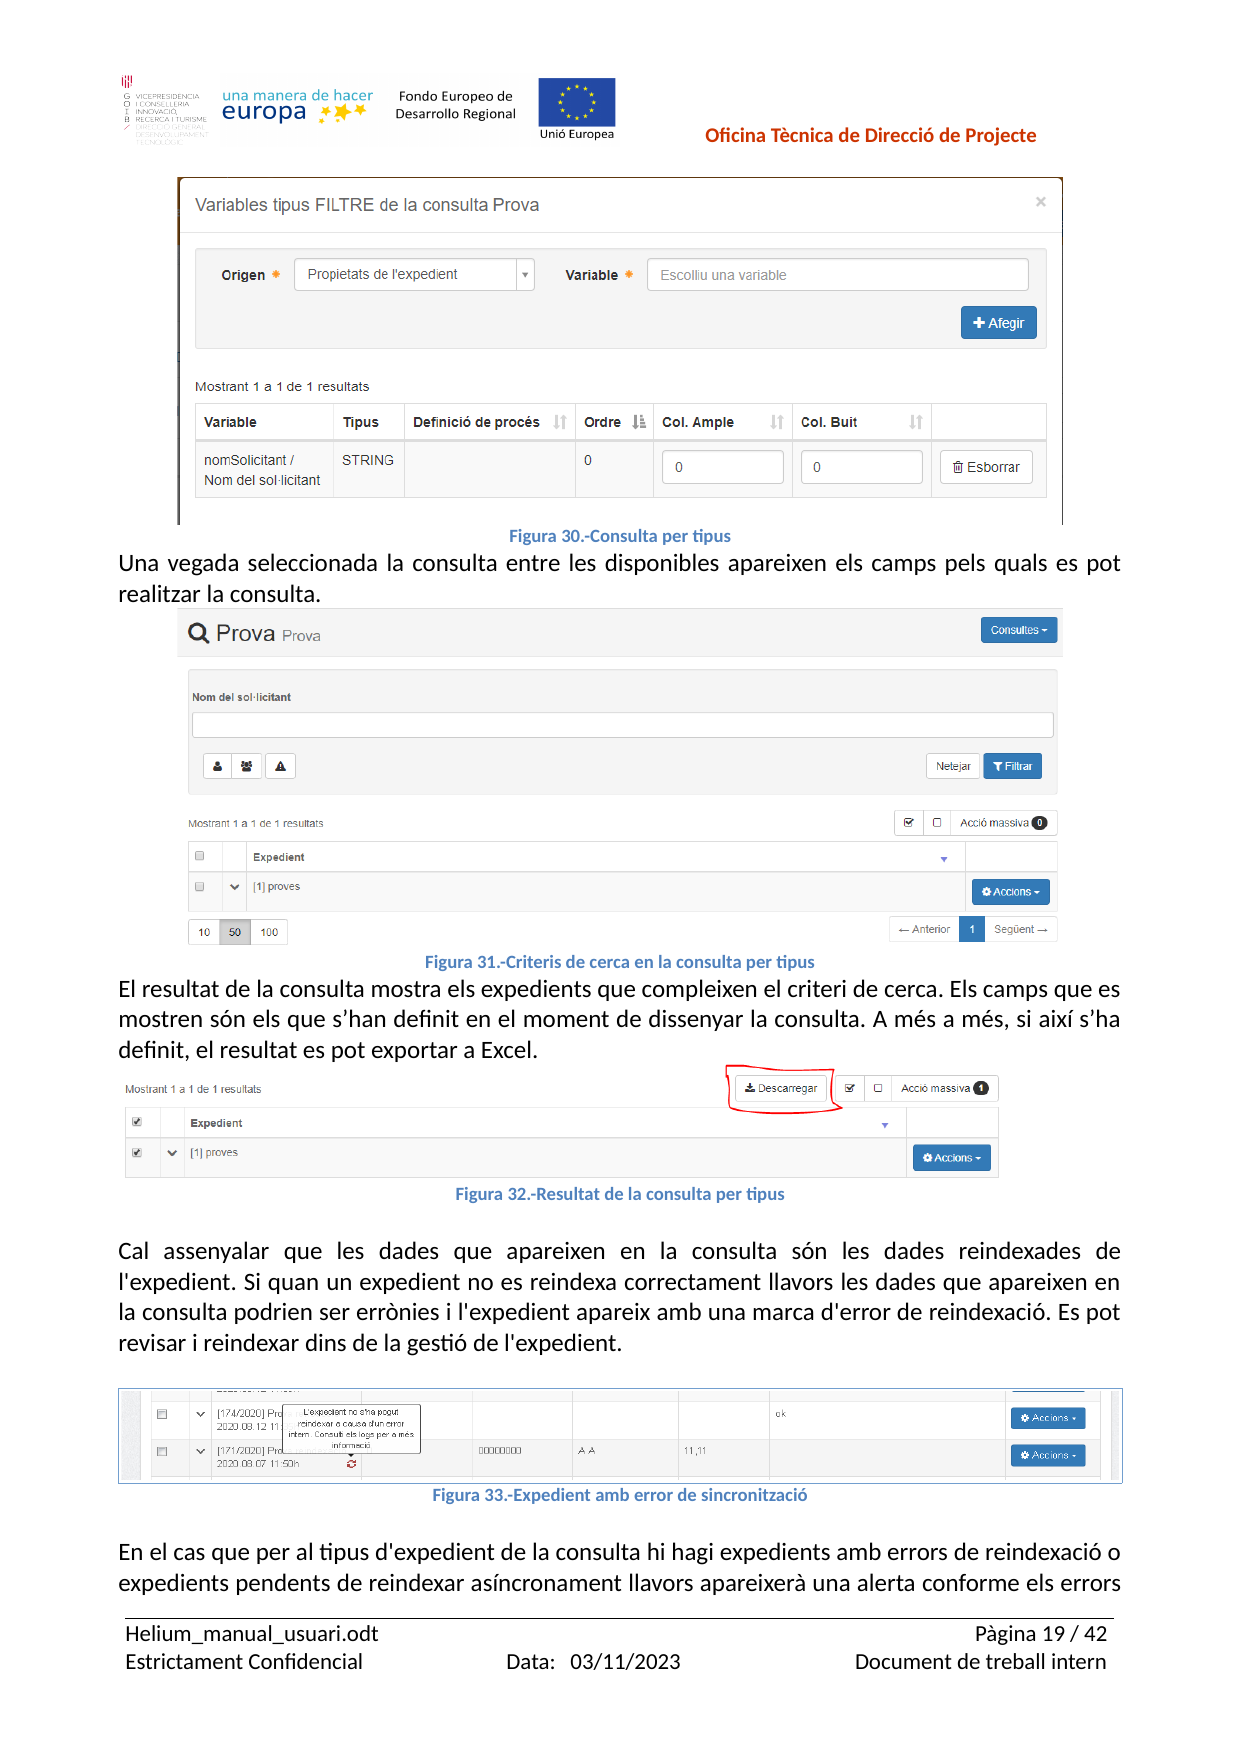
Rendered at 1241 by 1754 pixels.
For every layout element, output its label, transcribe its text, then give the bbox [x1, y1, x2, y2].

text Figura 33.-Expedient amb error de sincronització [118, 1484, 1122, 1506]
text Figura 32.-Resultat de la consulta per tipus [118, 1182, 1122, 1205]
picture [118, 1064, 1004, 1182]
picture [118, 73, 213, 147]
text [119, 1389, 1122, 1483]
text En el cas que per al tipus d'expedient de la consulta hi hagi expedients amb errors de reindexació o expedients pendents de reindexar asíncronament llavors apareixerà una alerta conforme els errors [118, 1536, 1122, 1597]
picture [219, 73, 621, 147]
text Cal assenyalar que les dades que apareixen en la consulta són les dades reindexades de l'expedient. Si quan un expedient no es reindexa correctament llavors les dades que apareixen en la consulta podrien ser errònies i l'expedient apareix amb una marca d'error de reindexació. Es pot revisar i reindexar dins de la gestió de l'expedient. [118, 1236, 1122, 1358]
picture [177, 177, 1063, 525]
text Una vegada seleccionada la consulta entre les disponibles apareixen els camps pels quals es pot realitzar la consulta. [118, 547, 1122, 608]
text El resultat de la consulta mostra els expedients que compleixen el criteri de cerca. Els camps que es mostren són els que s’han definit en el moment de dissenyar la consulta. A més a més, si així s’ha definit, el resultat es pot exportar a Excel. [118, 973, 1122, 1065]
picture [177, 608, 1063, 951]
picture [121, 1391, 1119, 1480]
text Figura 30.-Consulta per tipus [118, 524, 1122, 547]
text Figura 31.-Criteris de cerca en la consulta per tipus [118, 950, 1122, 973]
